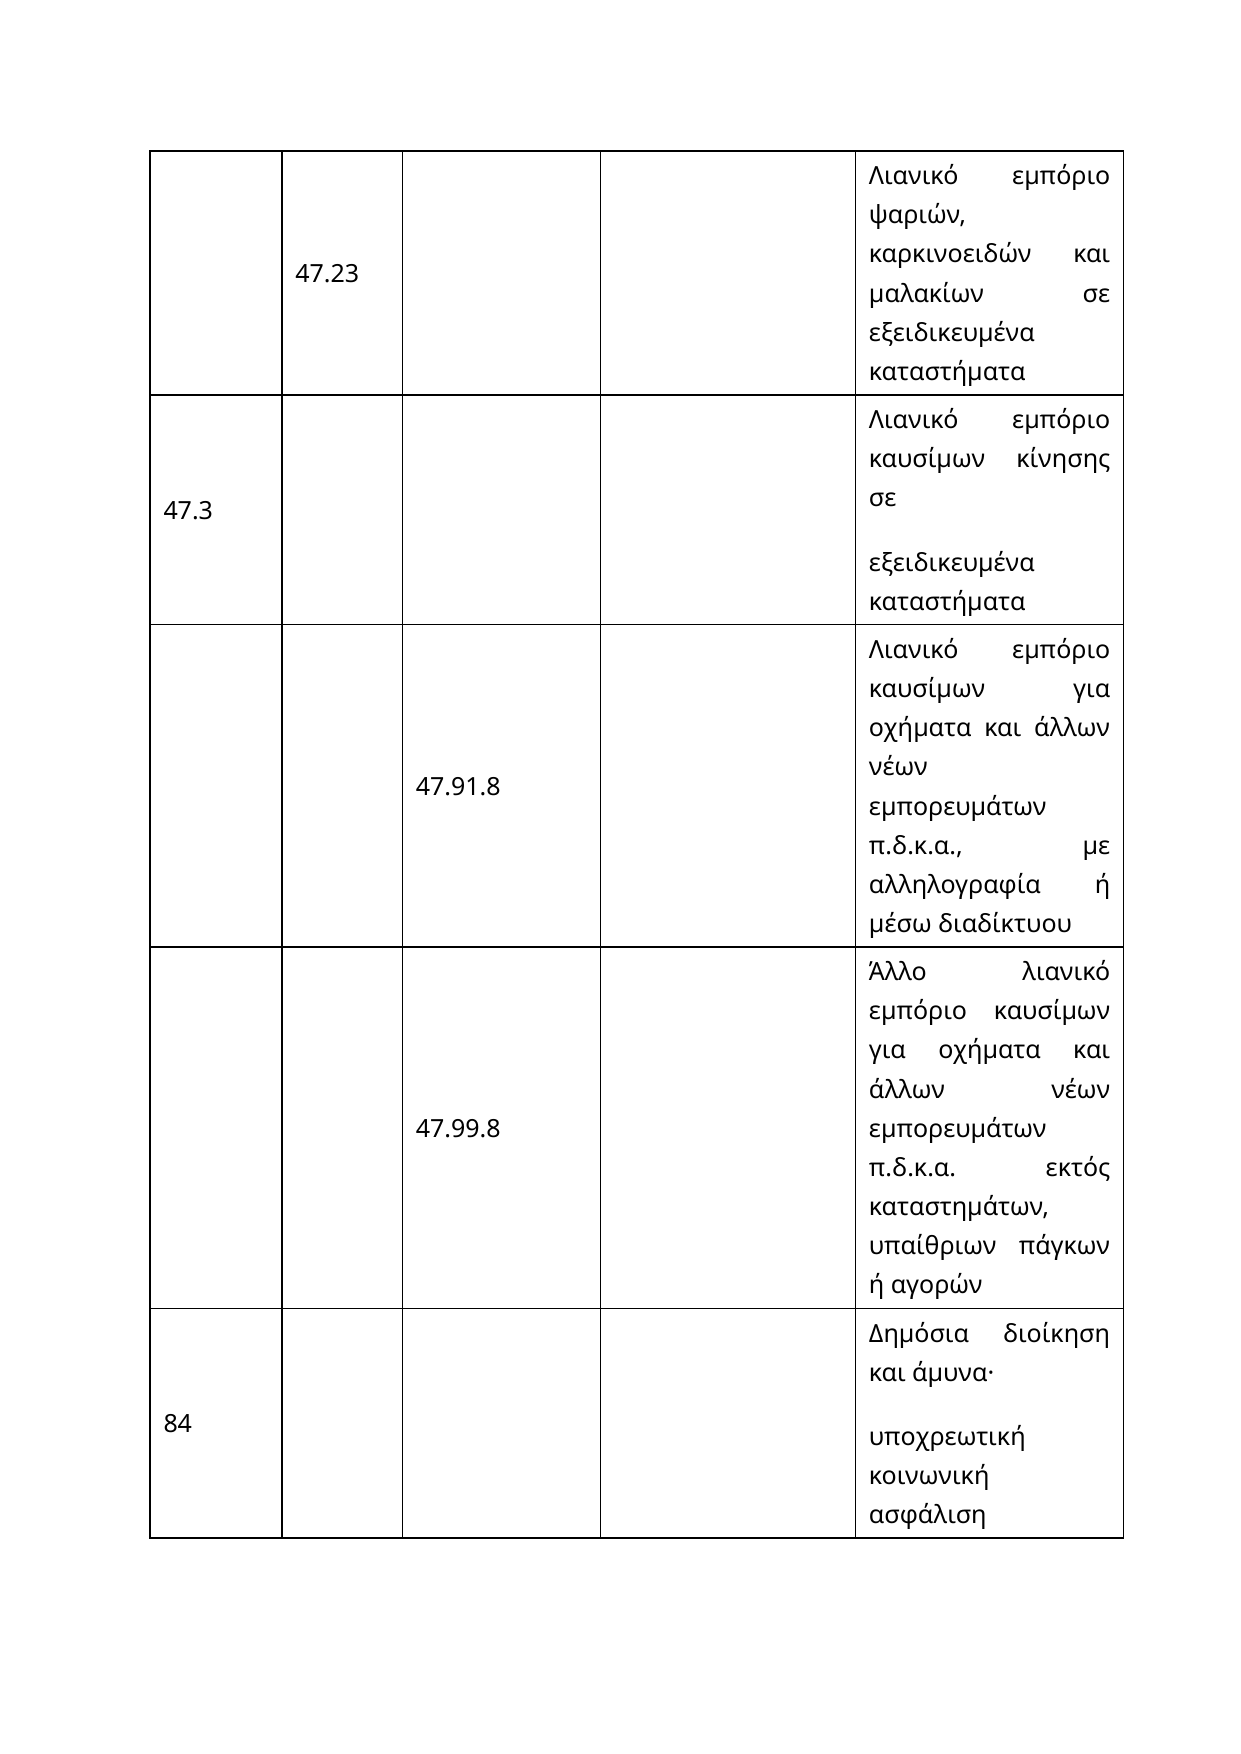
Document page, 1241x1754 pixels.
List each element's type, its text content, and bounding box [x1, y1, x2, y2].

table_cell [283, 1309, 402, 1537]
table_cell [403, 396, 600, 624]
table_cell [601, 625, 855, 946]
table_cell 47.91.8 [403, 625, 600, 946]
table_cell Δημόσια διοίκηση και άμυνα· υποχρεωτική κοινωνική ασφάλιση [856, 1309, 1123, 1537]
table_cell [403, 1309, 600, 1537]
table_cell [601, 948, 855, 1307]
table_cell [283, 948, 402, 1307]
table_cell [151, 948, 281, 1307]
table_cell Άλλο λιανικό εμπόριο καυσίμων για οχήματα και άλλων νέων εμπορευμάτων π.δ.κ.α. εκτός καταστημάτων, υπαίθριων πάγκων ή αγορών [856, 948, 1123, 1307]
table_cell Λιανικό εμπόριο καυσίμων για οχήματα και άλλων νέων εμπορευμάτων π.δ.κ.α., με αλληλογραφία ή μέσω διαδίκτυου [856, 625, 1123, 946]
table_cell [601, 152, 855, 394]
table_cell Λιανικό εμπόριο καυσίμων κίνησης σε εξειδικευμένα καταστήματα [856, 396, 1123, 624]
table_cell 47.23 [283, 152, 402, 394]
table_cell 47.99.8 [403, 948, 600, 1307]
table_cell [151, 152, 281, 394]
table_cell [403, 152, 600, 394]
table_cell [151, 625, 281, 946]
table_cell 84 [151, 1309, 281, 1537]
table_cell [601, 1309, 855, 1537]
table_cell [283, 396, 402, 624]
table_cell Λιανικό εμπόριο ψαριών, καρκινοειδών και μαλακίων σε εξειδικευμένα καταστήματα [856, 152, 1123, 394]
table_cell 47.3 [151, 396, 281, 624]
table_cell [283, 625, 402, 946]
table_cell [601, 396, 855, 624]
